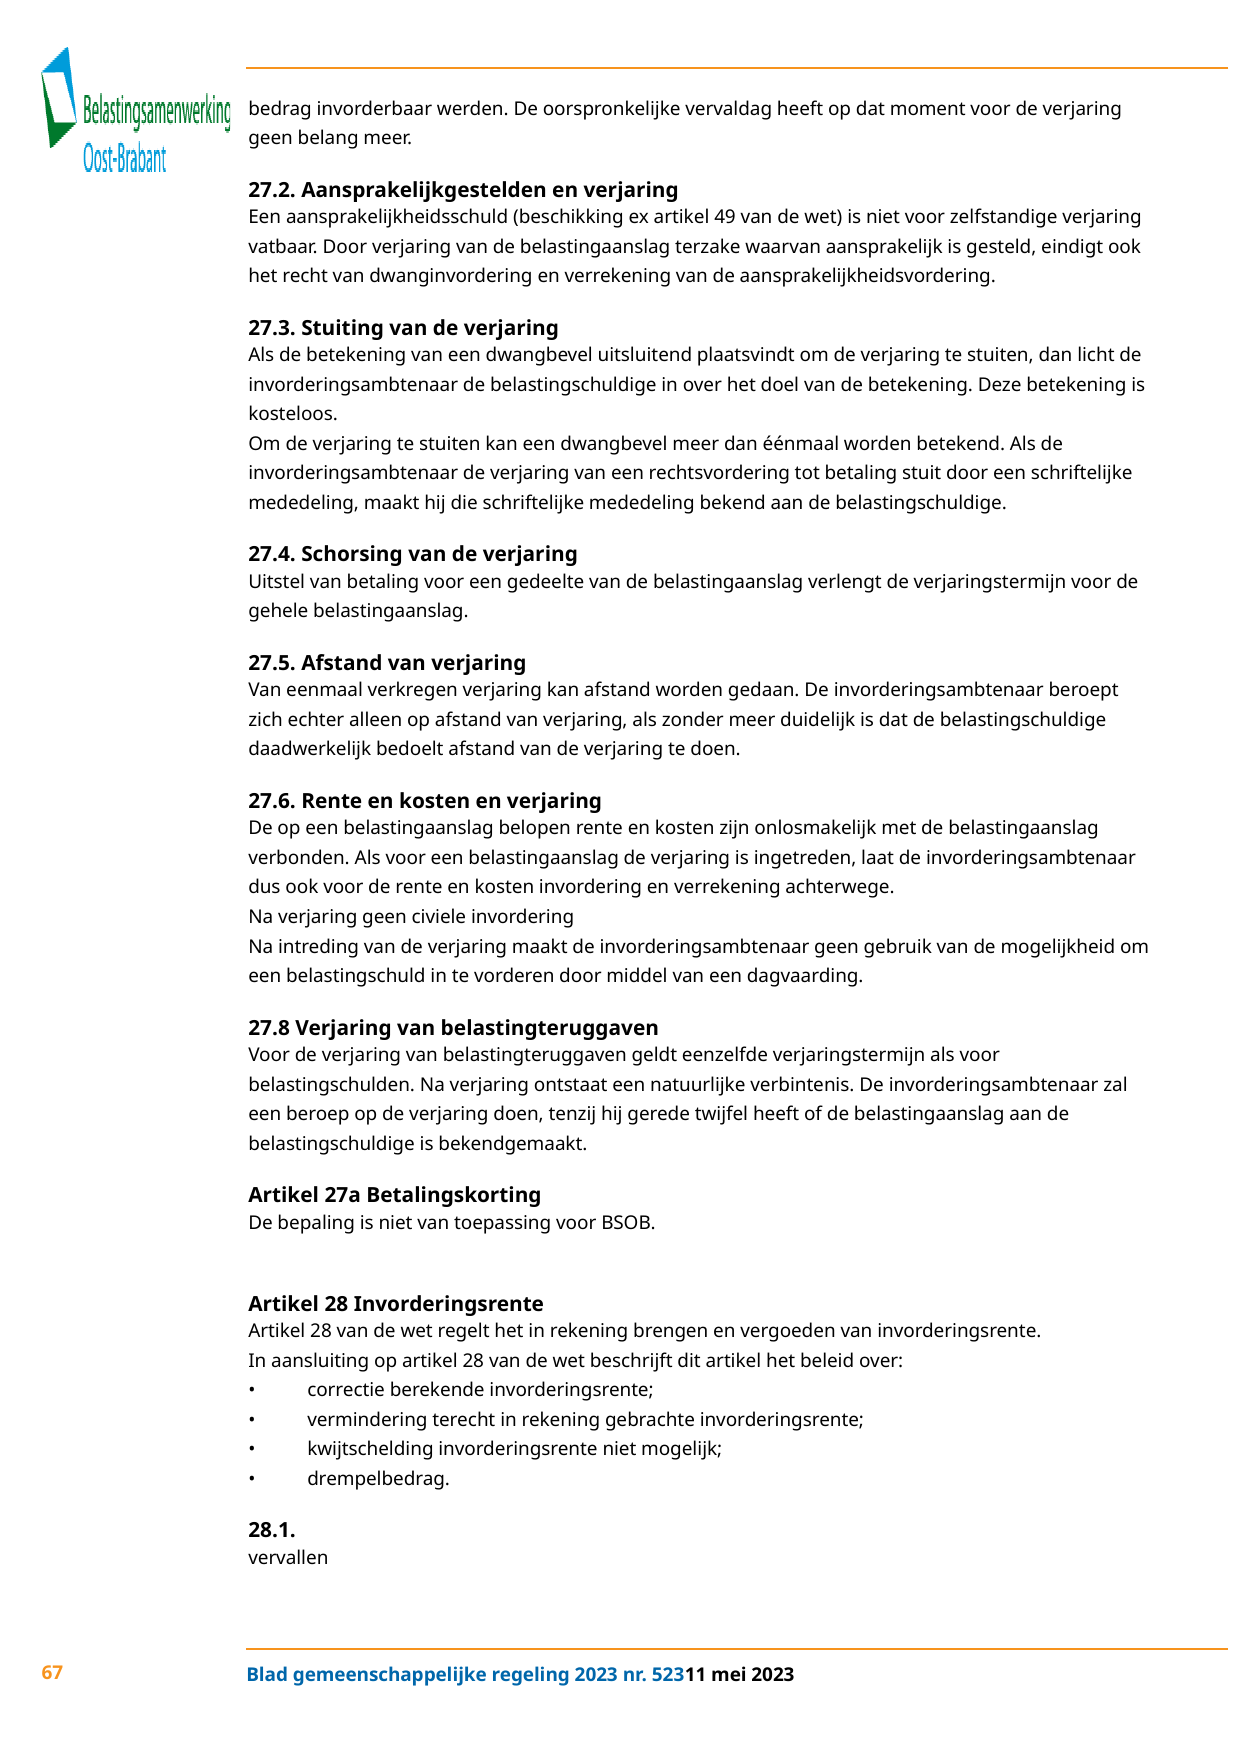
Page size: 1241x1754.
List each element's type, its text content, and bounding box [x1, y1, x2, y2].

text Om de verjaring te stuiten kan een dwangbevel meer dan éénmaal worden betekend. Als de invorderingsambtenaar de verjaring van een rechtsvordering tot betaling stuit door een schriftelijke mededeling, maakt hij die schriftelijke mededeling bekend aan de belastingschuldige. [248, 430, 1152, 515]
text De bepaling is niet van toepassing voor BSOB. [248, 1209, 1152, 1234]
text bedrag invorderbaar werden. De oorspronkelijke vervaldag heeft op dat moment voor de verjaring geen belang meer. [248, 95, 1152, 150]
text vervallen [248, 1544, 1152, 1570]
text 27.3. Stuiting van de verjaring [248, 313, 1152, 341]
text 27.4. Schorsing van de verjaring [248, 539, 1152, 568]
text Artikel 28 van de wet regelt het in rekening brengen en vergoeden van invorderingsrente. [248, 1317, 1152, 1343]
text Artikel 27a Betalingskorting [248, 1180, 1152, 1209]
text Na intreding van de verjaring maakt de invorderingsambtenaar geen gebruik van de mogelijkheid om een belastingschuld in te vorderen door middel van een dagvaarding. [248, 933, 1152, 988]
text 27.8 Verjaring van belastingteruggaven [248, 1013, 1152, 1041]
text 27.2. Aansprakelijkgestelden en verjaring [248, 175, 1152, 203]
text Na verjaring geen civiele invordering [248, 903, 1152, 929]
list correctie berekende invorderingsrente; [248, 1376, 1152, 1402]
picture [91, 163, 96, 172]
text Uitstel van betaling voor een gedeelte van de belastingaanslag verlengt de verjaringstermijn voor de gehele belastingaanslag. [248, 568, 1152, 623]
text Een aansprakelijkheidsschuld (beschikking ex artikel 49 van de wet) is niet voor zelfstandige verjaring vatbaar. Door verjaring van de belastingaanslag terzake waarvan aansprakelijk is gesteld, eindigt ook het recht van dwanginvordering en verrekening van de aansprakelijkheidsvordering. [248, 203, 1152, 288]
text 28.1. [248, 1516, 1152, 1544]
text 27.6. Rente en kosten en verjaring [248, 786, 1152, 814]
text 27.5. Afstand van verjaring [248, 648, 1152, 676]
list kwijtschelding invorderingsrente niet mogelijk; [248, 1436, 1152, 1461]
picture [129, 155, 134, 172]
picture [100, 161, 105, 172]
text De op een belastingaanslag belopen rente en kosten zijn onlosmakelijk met de belastingaanslag verbonden. Als voor een belastingaanslag de verjaring is ingetreden, laat de invorderingsambtenaar dus ook voor de rente en kosten invordering en verrekening achterwege. [248, 814, 1152, 899]
list drempelbedrag. [248, 1465, 1152, 1491]
text Van eenmaal verkregen verjaring kan afstand worden gedaan. De invorderingsambtenaar beroept zich echter alleen op afstand van verjaring, als zonder meer duidelijk is dat de belastingschuldige daadwerkelijk bedoelt afstand van de verjaring te doen. [248, 676, 1152, 761]
list vermindering terecht in rekening gebrachte invorderingsrente; [248, 1406, 1152, 1432]
text Artikel 28 Invorderingsrente [248, 1289, 1152, 1317]
text Als de betekening van een dwangbevel uitsluitend plaatsvindt om de verjaring te stuiten, dan licht de invorderingsambtenaar de belastingschuldige in over het doel van de betekening. Deze betekening is kosteloos. [248, 341, 1152, 426]
picture [86, 146, 91, 169]
picture [41, 47, 231, 172]
text In aansluiting op artikel 28 van de wet beschrijft dit artikel het beleid over: [248, 1347, 1152, 1373]
text Voor de verjaring van belastingteruggaven geldt eenzelfde verjaringstermijn als voor belastingschulden. Na verjaring ontstaat een natuurlijke verbintenis. De invorderingsambtenaar zal een beroep op de verjaring doen, tenzij hij gerede twijfel heeft of de belastingaanslag aan de belastingschuldige is bekendgemaakt. [248, 1041, 1152, 1156]
